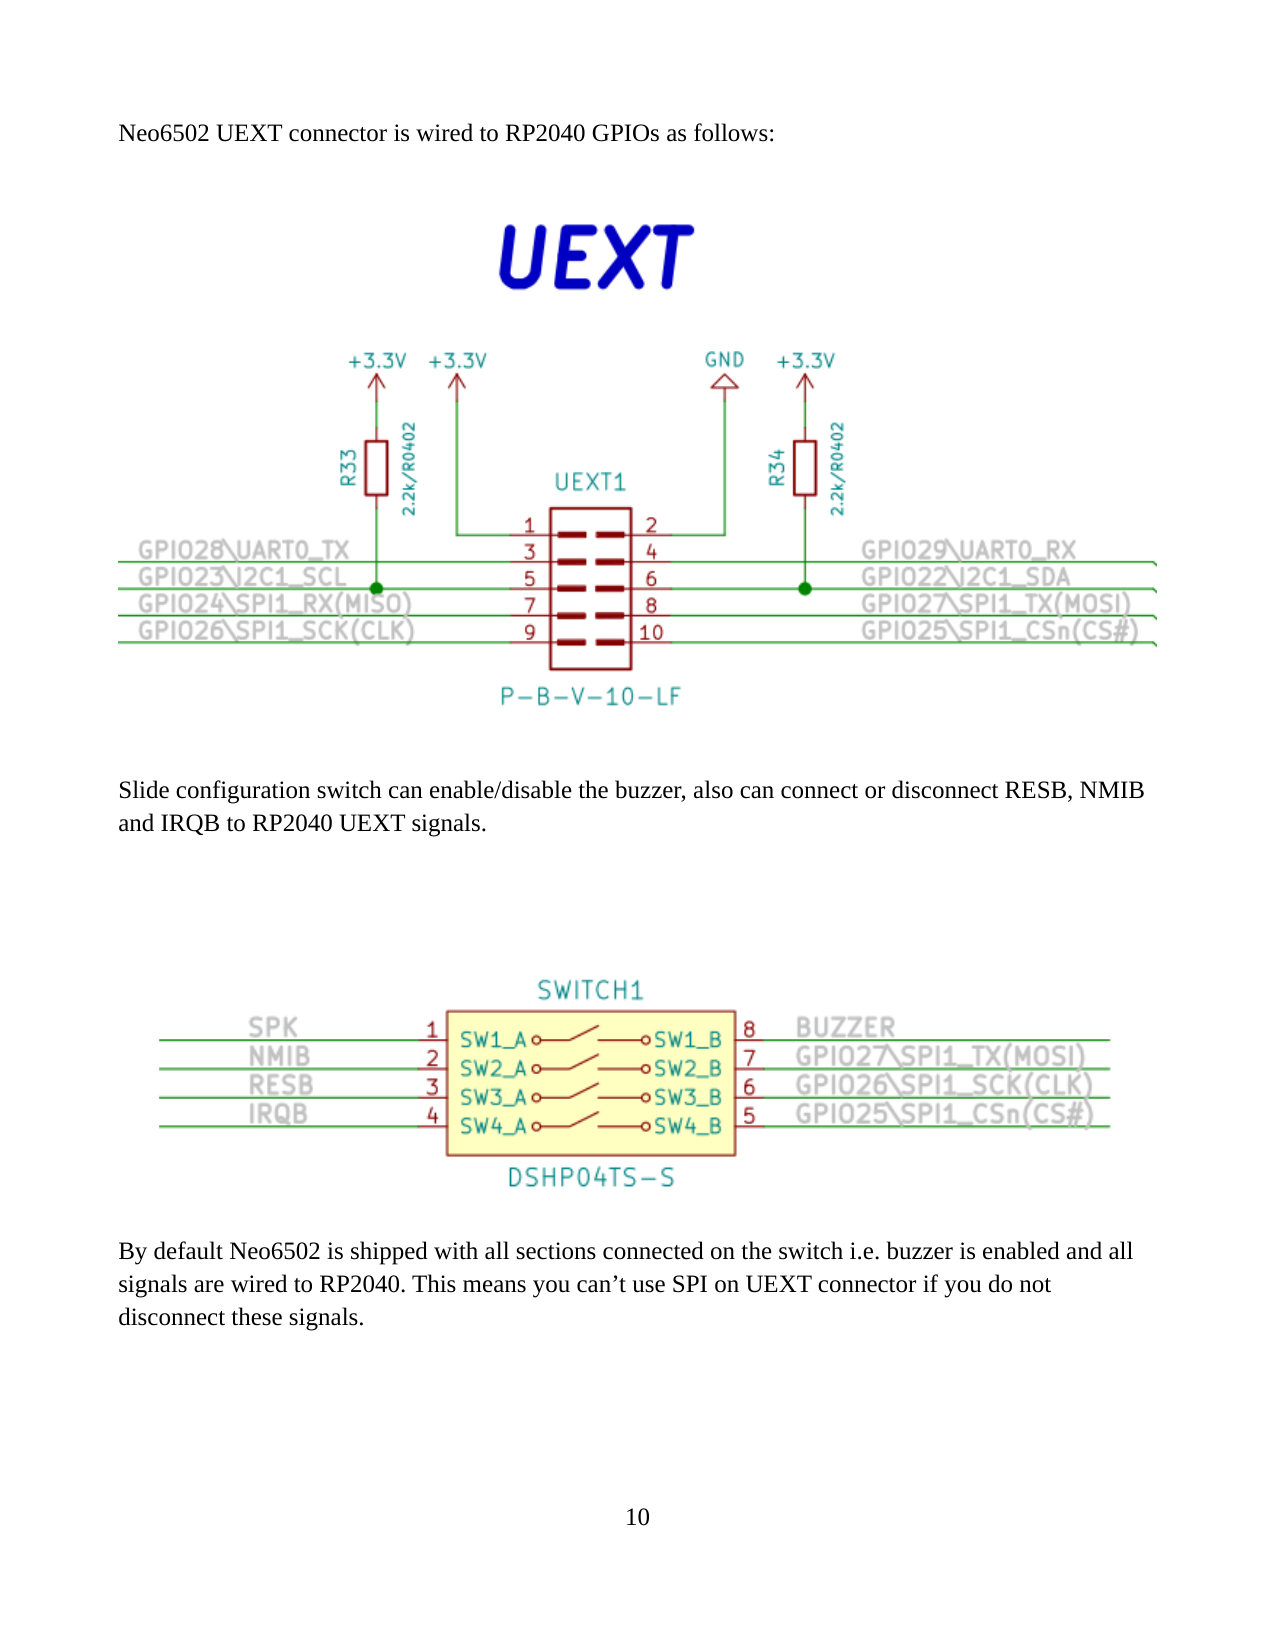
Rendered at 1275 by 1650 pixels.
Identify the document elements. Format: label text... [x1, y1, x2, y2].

text Slide configuration switch can enable/disable the buzzer, also can connect or disconnect RESB, NMIB and IRQB to RP2040 UEXT signals. [118, 775, 1157, 837]
text By default Neo6502 is shipped with all sections connected on the switch i.e. buzzer is enabled and all signals are wired to RP2040. This means you can’t use SPI on UEXT connector if you do not disconnect these signals. [118, 1236, 1157, 1331]
picture [118, 165, 1157, 723]
text Neo6502 UEXT connector is wired to RP2040 GPIOs as follows: [118, 118, 1157, 147]
picture [158, 855, 1117, 1196]
